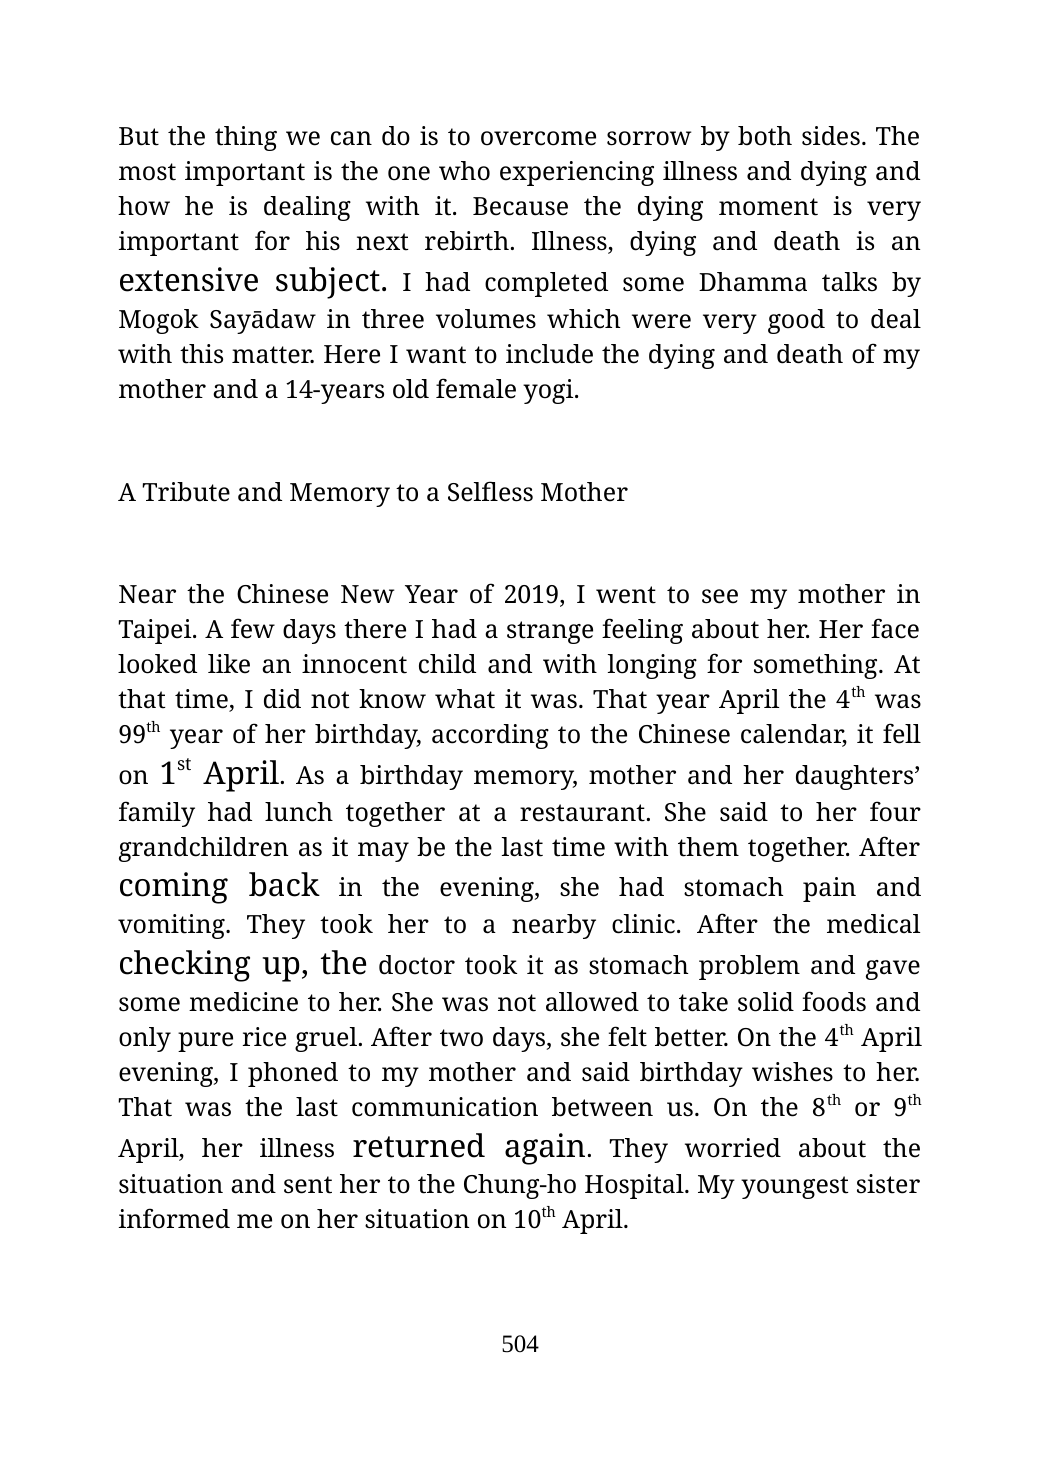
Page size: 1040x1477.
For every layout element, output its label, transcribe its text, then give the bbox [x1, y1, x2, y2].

text Near the Chinese New Year of 2019, I went to see my mother in Taipei. A few days there I had a strange feeling about her. Her face looked like an innocent child and with longing for something. At that time, I did not know what it was. That year April the 4th was 99th year of her birthday, according to the Chinese calendar, it fell on 1st April. As a birthday memory, mother and her daughters’ family had lunch together at a restaurant. She said to her four grandchildren as it may be the last time with them together. After coming back in the evening, she had stomach pain and vomiting. They took her to a nearby clinic. After the medical checking up, the doctor took it as stomach problem and gave some medicine to her. She was not allowed to take solid foods and only pure rice gruel. After two days, she felt better. On the 4th April evening, I phoned to my mother and said birthday wishes to her. That was the last communication between us. On the 8th or 9th April, her illness returned again. They worried about the situation and sent her to the Chung-ho Hospital. My youngest sister informed me on her situation on 10th April. [118, 541, 922, 1236]
text A Tribute and Memory to a Selfless Mother [118, 438, 922, 508]
text But the thing we can do is to overcome sorrow by both sides. The most important is the one who experiencing illness and dying and how he is dealing with it. Because the dying moment is very important for his next rebirth. Illness, dying and death is an extensive subject. I had completed some Dhamma talks by Mogok Sayādaw in three volumes which were very good to deal with this matter. Here I want to include the dying and death of my mother and a 14-years old female yogi. [118, 118, 922, 406]
